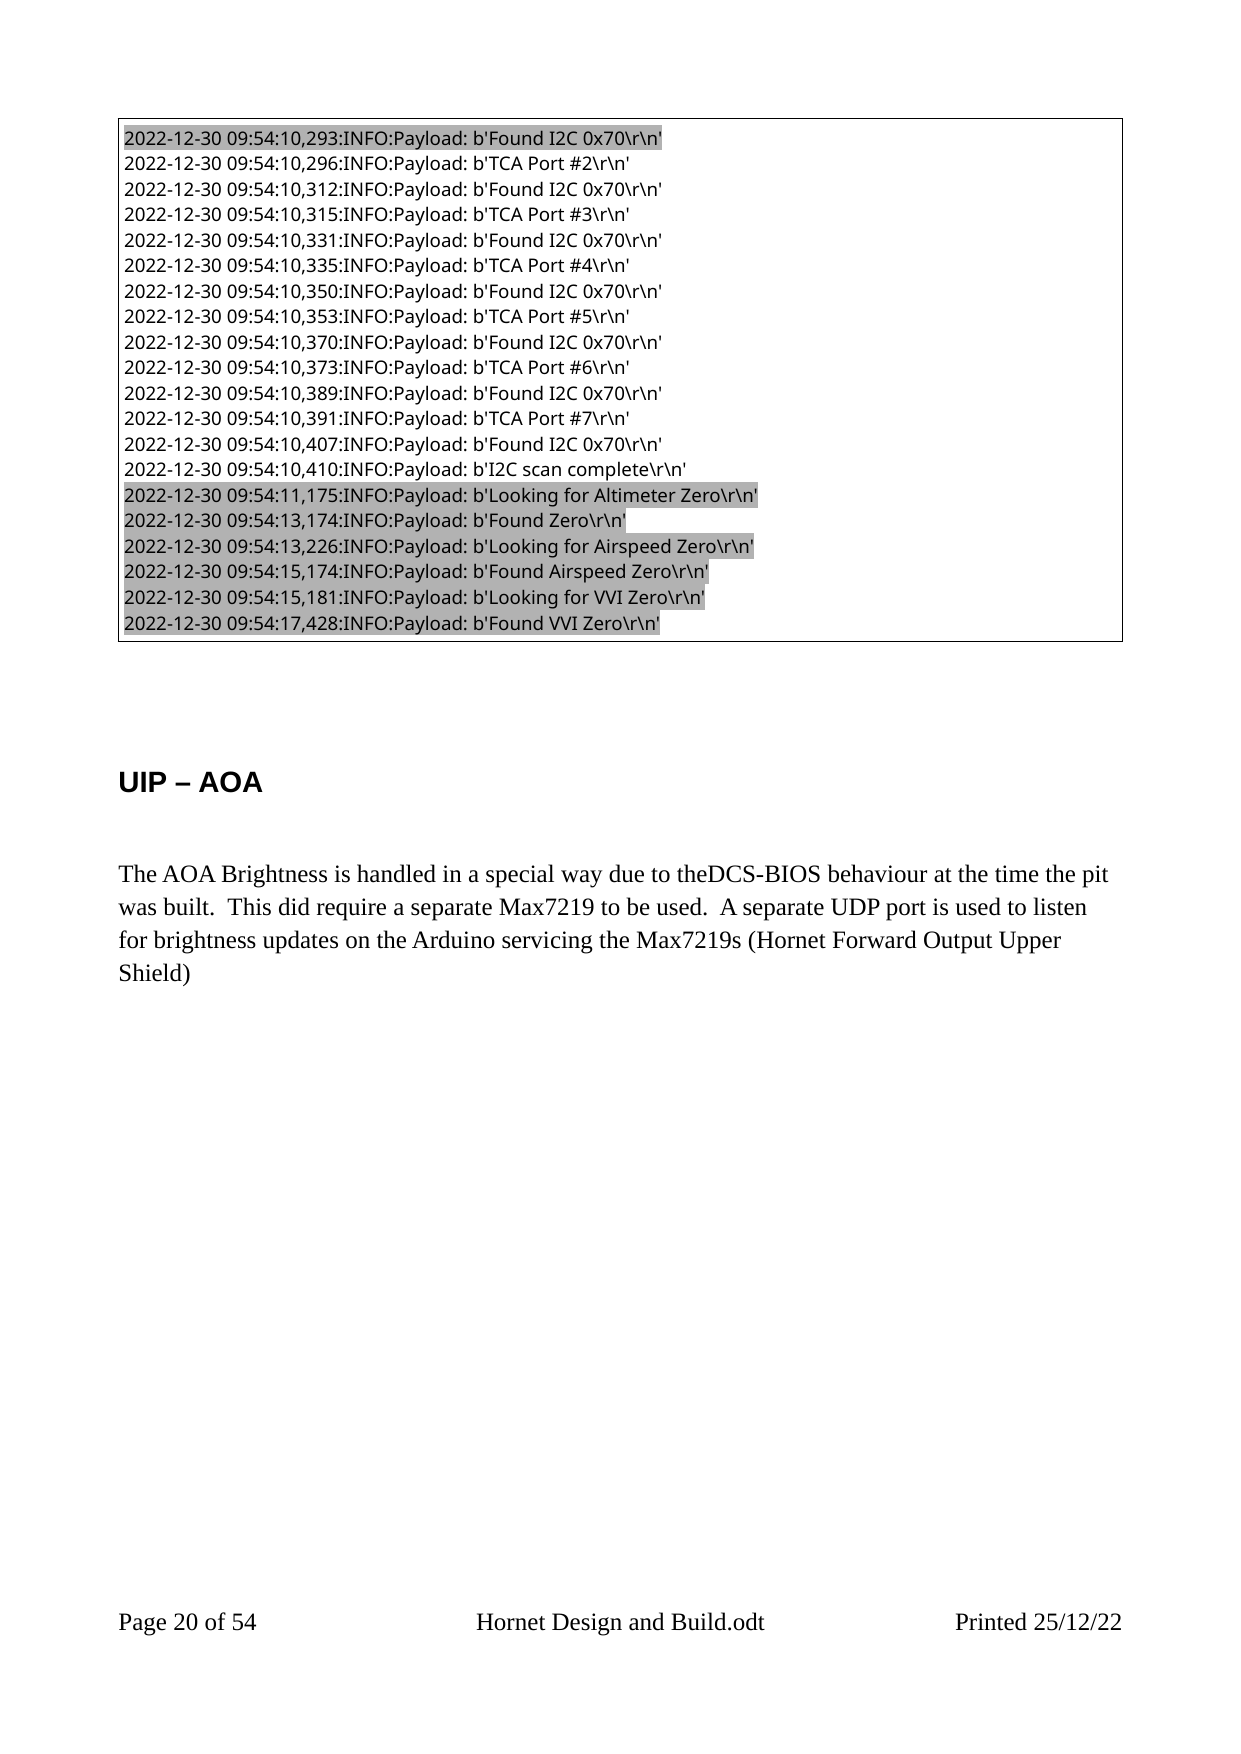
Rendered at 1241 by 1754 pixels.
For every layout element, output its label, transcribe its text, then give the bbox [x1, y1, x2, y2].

table_header 2022-12-30 09:54:10,293:INFO:Payload: b'Found I2C 0x70\r\n' 2022-12-30 09:54:10,296:INFO:Payload: b'TCA Port #2\r\n' 2022-12-30 09:54:10,312:INFO:Payload: b'Found I2C 0x70\r\n' 2022-12-30 09:54:10,315:INFO:Payload: b'TCA Port #3\r\n' 2022-12-30 09:54:10,331:INFO:Payload: b'Found I2C 0x70\r\n' 2022-12-30 09:54:10,335:INFO:Payload: b'TCA Port #4\r\n' 2022-12-30 09:54:10,350:INFO:Payload: b'Found I2C 0x70\r\n' 2022-12-30 09:54:10,353:INFO:Payload: b'TCA Port #5\r\n' 2022-12-30 09:54:10,370:INFO:Payload: b'Found I2C 0x70\r\n' 2022-12-30 09:54:10,373:INFO:Payload: b'TCA Port #6\r\n' 2022-12-30 09:54:10,389:INFO:Payload: b'Found I2C 0x70\r\n' 2022-12-30 09:54:10,391:INFO:Payload: b'TCA Port #7\r\n' 2022-12-30 09:54:10,407:INFO:Payload: b'Found I2C 0x70\r\n' 2022-12-30 09:54:10,410:INFO:Payload: b'I2C scan complete\r\n' 2022-12-30 09:54:11,175:INFO:Payload: b'Looking for Altimeter Zero\r\n' 2022-12-30 09:54:13,174:INFO:Payload: b'Found Zero\r\n' 2022-12-30 09:54:13,226:INFO:Payload: b'Looking for Airspeed Zero\r\n' 2022-12-30 09:54:15,174:INFO:Payload: b'Found Airspeed Zero\r\n' 2022-12-30 09:54:15,181:INFO:Payload: b'Looking for VVI Zero\r\n' 2022-12-30 09:54:17,428:INFO:Payload: b'Found VVI Zero\r\n' [119, 119, 1122, 641]
subtitle UIP – AOA [118, 765, 1122, 799]
text The AOA Brightness is handled in a special way due to theDCS-BIOS behaviour at the time the pit was built. This did require a separate Max7219 to be used. A separate UDP port is used to listen for brightness updates on the Arduino servicing the Max7219s (Hornet Forward Output Upper Shield) [118, 859, 1122, 987]
